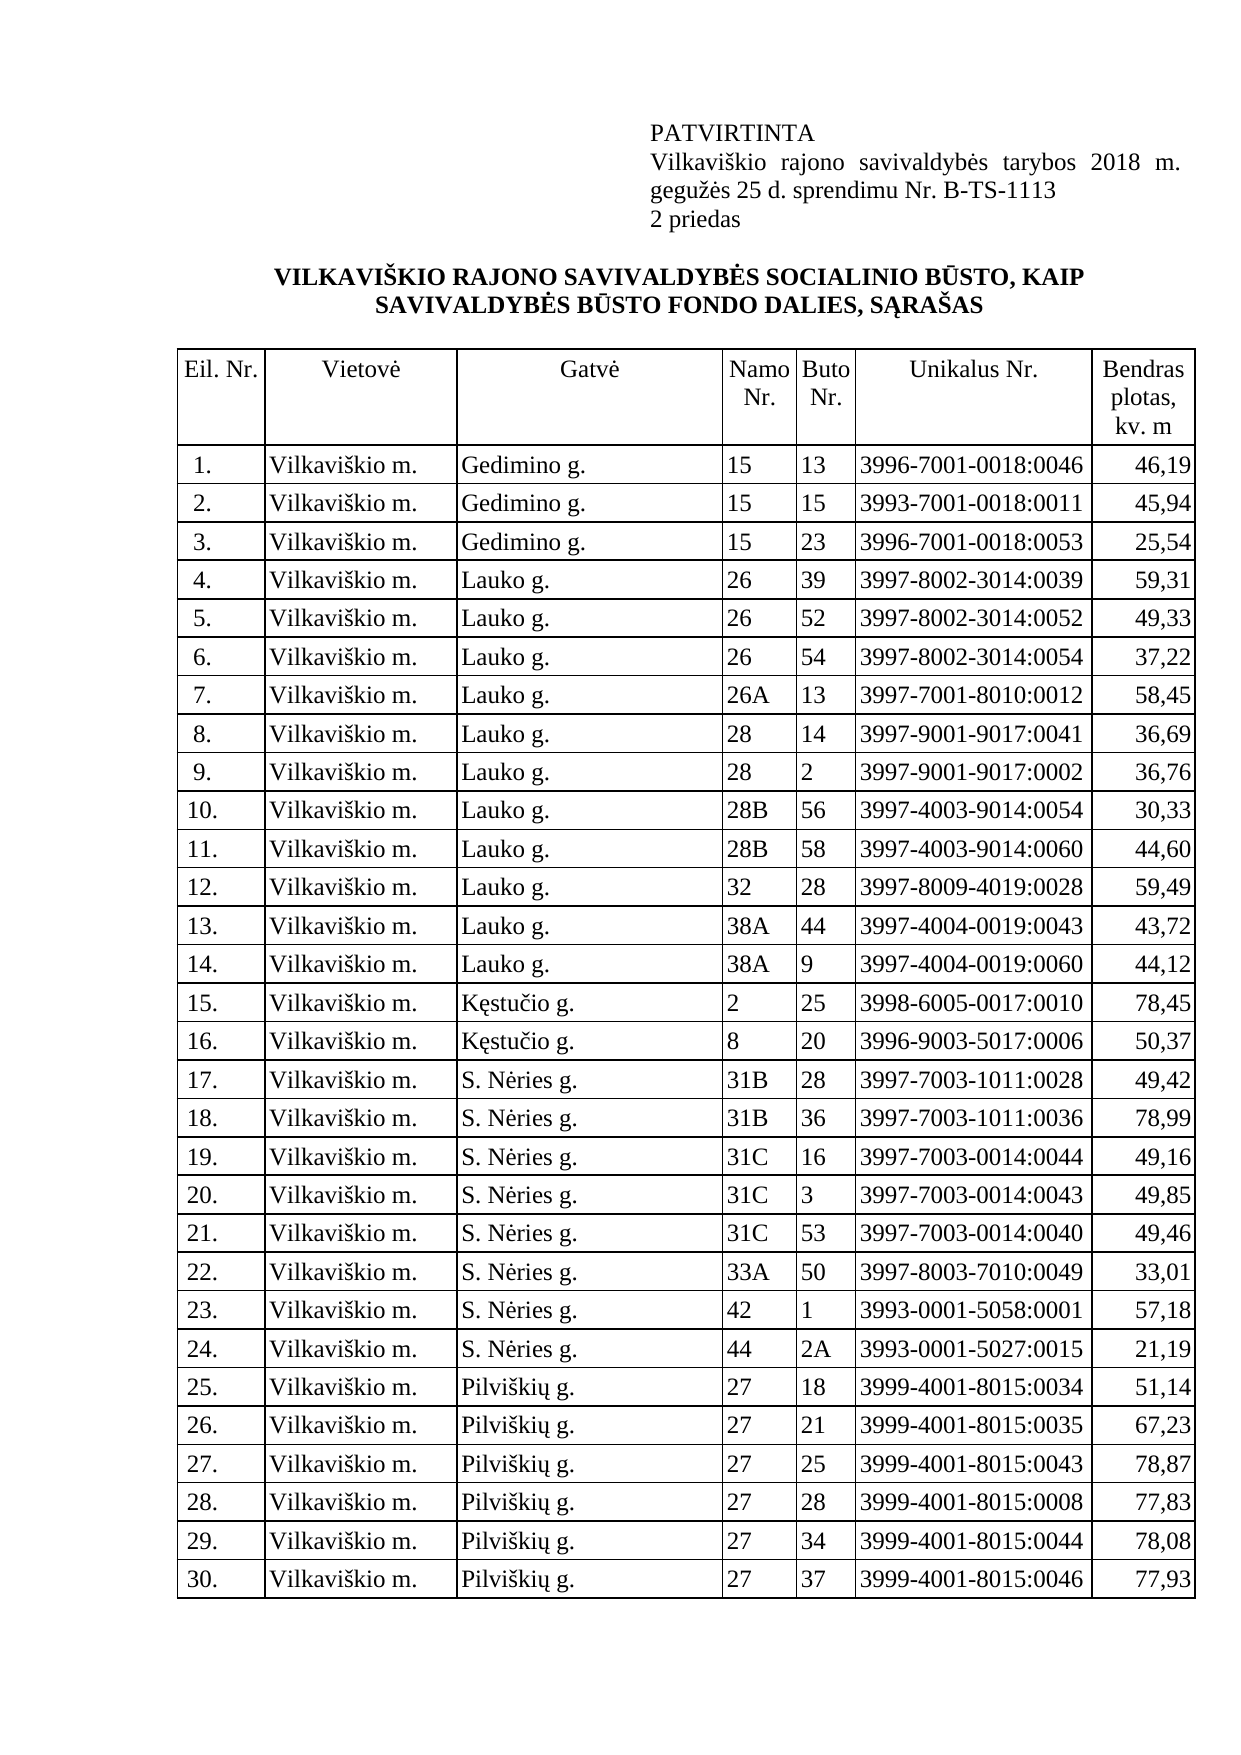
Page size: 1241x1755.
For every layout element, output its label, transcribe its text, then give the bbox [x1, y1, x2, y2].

table_cell 7. [178, 676, 264, 713]
table_cell 3. [178, 523, 264, 559]
table_cell Vilkaviškio m. [266, 945, 456, 982]
table_cell 25. [178, 1368, 264, 1405]
table_cell Vilkaviškio m. [266, 1445, 456, 1482]
table_cell 16 [797, 1138, 855, 1174]
table_cell 28B [723, 792, 796, 828]
table_cell 21. [178, 1215, 264, 1251]
table_cell Vilkaviškio m. [266, 830, 456, 867]
table_cell 15 [797, 484, 855, 521]
table_cell 27 [723, 1522, 796, 1559]
table_cell 53 [797, 1215, 855, 1251]
table_cell 28 [797, 1483, 855, 1520]
table_cell 3993-0001-5027:0015 [856, 1330, 1091, 1367]
table_cell 15. [178, 984, 264, 1021]
table_cell 51,14 [1093, 1368, 1194, 1405]
table_header Namo Nr. [723, 350, 796, 444]
table_cell 20 [797, 1022, 855, 1059]
table_cell 58,45 [1093, 676, 1194, 713]
table_cell Lauko g. [458, 561, 722, 598]
table_cell 2 [797, 753, 855, 790]
table_cell Pilviškių g. [458, 1560, 722, 1597]
table_cell Vilkaviškio m. [266, 753, 456, 790]
table_cell 3996-7001-0018:0053 [856, 523, 1091, 559]
table_cell 23. [178, 1291, 264, 1328]
table_cell 28 [797, 868, 855, 905]
table_cell Pilviškių g. [458, 1522, 722, 1559]
table_cell Pilviškių g. [458, 1368, 722, 1405]
table_cell Lauko g. [458, 907, 722, 944]
table_cell 49,85 [1093, 1176, 1194, 1213]
table_cell 8 [723, 1022, 796, 1059]
table_cell 42 [723, 1291, 796, 1328]
table_cell Vilkaviškio m. [266, 1099, 456, 1136]
table_cell 56 [797, 792, 855, 828]
table_header Bendras plotas, kv. m [1093, 350, 1194, 444]
table_cell 58 [797, 830, 855, 867]
table_cell 2 [723, 984, 796, 1021]
table_cell 3999-4001-8015:0044 [856, 1522, 1091, 1559]
table_cell 25 [797, 1445, 855, 1482]
table_cell 57,18 [1093, 1291, 1194, 1328]
table_cell 44,60 [1093, 830, 1194, 867]
table_cell 27 [723, 1560, 796, 1597]
table_cell 52 [797, 600, 855, 636]
table_cell S. Nėries g. [458, 1061, 722, 1097]
table_cell 3993-7001-0018:0011 [856, 484, 1091, 521]
table_cell 3999-4001-8015:0008 [856, 1483, 1091, 1520]
table_cell 33,01 [1093, 1253, 1194, 1290]
table_cell Vilkaviškio m. [266, 638, 456, 675]
table_cell Gedimino g. [458, 523, 722, 559]
table_cell 3997-8002-3014:0054 [856, 638, 1091, 675]
table_cell 2A [797, 1330, 855, 1367]
table_cell 30. [178, 1560, 264, 1597]
table_cell 38A [723, 945, 796, 982]
table_cell 50 [797, 1253, 855, 1290]
table_cell 45,94 [1093, 484, 1194, 521]
table_cell Vilkaviškio m. [266, 1330, 456, 1367]
table_cell 21 [797, 1407, 855, 1443]
table_cell Pilviškių g. [458, 1445, 722, 1482]
table_cell Lauko g. [458, 715, 722, 752]
table_cell Vilkaviškio m. [266, 1176, 456, 1213]
table_cell 2. [178, 484, 264, 521]
table_cell Gedimino g. [458, 446, 722, 482]
table_cell 67,23 [1093, 1407, 1194, 1443]
table_cell 27 [723, 1407, 796, 1443]
table_cell 29. [178, 1522, 264, 1559]
table_cell 18 [797, 1368, 855, 1405]
table_cell 78,45 [1093, 984, 1194, 1021]
table_cell 10. [178, 792, 264, 828]
table_header Buto Nr. [797, 350, 855, 444]
table_cell Vilkaviškio m. [266, 484, 456, 521]
table_cell 9 [797, 945, 855, 982]
table_cell 31C [723, 1176, 796, 1213]
table_cell 3998-6005-0017:0010 [856, 984, 1091, 1021]
table_cell 18. [178, 1099, 264, 1136]
table_cell 8. [178, 715, 264, 752]
table_cell 3997-7003-1011:0028 [856, 1061, 1091, 1097]
table_cell 26. [178, 1407, 264, 1443]
table_cell 49,46 [1093, 1215, 1194, 1251]
table_cell 27 [723, 1445, 796, 1482]
table_cell 28. [178, 1483, 264, 1520]
table_cell 3997-8003-7010:0049 [856, 1253, 1091, 1290]
table_cell 14. [178, 945, 264, 982]
table_cell Vilkaviškio m. [266, 868, 456, 905]
table_cell 31B [723, 1099, 796, 1136]
table_cell Vilkaviškio m. [266, 523, 456, 559]
table_cell 77,83 [1093, 1483, 1194, 1520]
table_cell Kęstučio g. [458, 1022, 722, 1059]
table_cell 3997-8009-4019:0028 [856, 868, 1091, 905]
table_cell 3996-7001-0018:0046 [856, 446, 1091, 482]
table_cell Vilkaviškio m. [266, 1522, 456, 1559]
table_cell Vilkaviškio m. [266, 1483, 456, 1520]
table_cell 3 [797, 1176, 855, 1213]
table_cell 28 [723, 753, 796, 790]
text VILKAVIŠKIO RAJONO SAVIVALDYBĖS SOCIALINIO BŪSTO, KAIP SAVIVALDYBĖS BŪSTO FONDO DALIES, SĄRAŠAS [177, 262, 1181, 319]
table_cell 33A [723, 1253, 796, 1290]
table_cell 16. [178, 1022, 264, 1059]
text 2 priedas [650, 204, 1181, 233]
table_cell 30,33 [1093, 792, 1194, 828]
table_header Gatvė [458, 350, 722, 444]
table_cell Vilkaviškio m. [266, 984, 456, 1021]
table_cell 6. [178, 638, 264, 675]
table_cell 1 [797, 1291, 855, 1328]
table_cell 3999-4001-8015:0034 [856, 1368, 1091, 1405]
table_cell Lauko g. [458, 868, 722, 905]
table_cell 3997-9001-9017:0002 [856, 753, 1091, 790]
table_cell Lauko g. [458, 600, 722, 636]
table_cell Vilkaviškio m. [266, 715, 456, 752]
table_cell 3999-4001-8015:0035 [856, 1407, 1091, 1443]
table_header Unikalus Nr. [856, 350, 1091, 444]
table_cell Vilkaviškio m. [266, 1368, 456, 1405]
table_cell 4. [178, 561, 264, 598]
table_cell 3999-4001-8015:0043 [856, 1445, 1091, 1482]
table_cell 19. [178, 1138, 264, 1174]
table_cell Vilkaviškio m. [266, 1061, 456, 1097]
table_cell 38A [723, 907, 796, 944]
table_cell 27 [723, 1483, 796, 1520]
table_cell Pilviškių g. [458, 1483, 722, 1520]
table_cell 32 [723, 868, 796, 905]
table_cell 59,31 [1093, 561, 1194, 598]
table_cell 21,19 [1093, 1330, 1194, 1367]
table_cell 43,72 [1093, 907, 1194, 944]
text PATVIRTINTA [650, 118, 1181, 147]
table_cell Kęstučio g. [458, 984, 722, 1021]
table_cell 26 [723, 638, 796, 675]
table_cell Vilkaviškio m. [266, 1215, 456, 1251]
table_cell 3997-8002-3014:0039 [856, 561, 1091, 598]
table_cell 27. [178, 1445, 264, 1482]
table_cell 23 [797, 523, 855, 559]
table_cell 39 [797, 561, 855, 598]
table_cell 3997-4003-9014:0054 [856, 792, 1091, 828]
table_cell 3997-7003-1011:0036 [856, 1099, 1091, 1136]
table_cell S. Nėries g. [458, 1291, 722, 1328]
table_cell 34 [797, 1522, 855, 1559]
table_cell Vilkaviškio m. [266, 1291, 456, 1328]
table_cell 3997-7001-8010:0012 [856, 676, 1091, 713]
table_cell 24. [178, 1330, 264, 1367]
table_cell 3997-7003-0014:0040 [856, 1215, 1091, 1251]
table_cell 49,33 [1093, 600, 1194, 636]
table_cell 77,93 [1093, 1560, 1194, 1597]
table_cell 36,69 [1093, 715, 1194, 752]
table_cell 3997-9001-9017:0041 [856, 715, 1091, 752]
table_cell 3999-4001-8015:0046 [856, 1560, 1091, 1597]
table_cell Vilkaviškio m. [266, 561, 456, 598]
table_cell 3997-8002-3014:0052 [856, 600, 1091, 636]
table_cell 28 [723, 715, 796, 752]
table_cell 15 [723, 484, 796, 521]
table_cell 26 [723, 561, 796, 598]
table_cell Vilkaviškio m. [266, 1560, 456, 1597]
table_cell S. Nėries g. [458, 1330, 722, 1367]
table_cell 3997-7003-0014:0043 [856, 1176, 1091, 1213]
table_cell Lauko g. [458, 753, 722, 790]
table_cell 37 [797, 1560, 855, 1597]
table_cell S. Nėries g. [458, 1215, 722, 1251]
table_cell 31B [723, 1061, 796, 1097]
table_cell 9. [178, 753, 264, 790]
table_cell 49,16 [1093, 1138, 1194, 1174]
table_cell Vilkaviškio m. [266, 1407, 456, 1443]
table_cell S. Nėries g. [458, 1253, 722, 1290]
table_cell 44,12 [1093, 945, 1194, 982]
table_cell 46,19 [1093, 446, 1194, 482]
table_cell Lauko g. [458, 792, 722, 828]
text Vilkaviškio rajono savivaldybės tarybos 2018 m. gegužės 25 d. sprendimu Nr. B-TS-1113 [650, 147, 1181, 204]
table_cell 3993-0001-5058:0001 [856, 1291, 1091, 1328]
table_cell 13 [797, 446, 855, 482]
table_cell S. Nėries g. [458, 1138, 722, 1174]
table_cell Pilviškių g. [458, 1407, 722, 1443]
table_cell Vilkaviškio m. [266, 1022, 456, 1059]
table_cell 3997-4003-9014:0060 [856, 830, 1091, 867]
table_cell 13 [797, 676, 855, 713]
table_cell 37,22 [1093, 638, 1194, 675]
table_cell 54 [797, 638, 855, 675]
table_cell 44 [797, 907, 855, 944]
table_cell 59,49 [1093, 868, 1194, 905]
table_cell Vilkaviškio m. [266, 1253, 456, 1290]
table_cell 13. [178, 907, 264, 944]
table_cell Lauko g. [458, 945, 722, 982]
table_cell Vilkaviškio m. [266, 600, 456, 636]
table_cell 22. [178, 1253, 264, 1290]
table_cell Vilkaviškio m. [266, 1138, 456, 1174]
table_cell Lauko g. [458, 830, 722, 867]
table_cell 31C [723, 1215, 796, 1251]
table_cell 25 [797, 984, 855, 1021]
table_cell 20. [178, 1176, 264, 1213]
table_cell 44 [723, 1330, 796, 1367]
table_cell Vilkaviškio m. [266, 907, 456, 944]
table_cell 28 [797, 1061, 855, 1097]
table_cell 78,87 [1093, 1445, 1194, 1482]
table_cell 26 [723, 600, 796, 636]
table_cell 3997-4004-0019:0060 [856, 945, 1091, 982]
table_cell 78,08 [1093, 1522, 1194, 1559]
table_cell Lauko g. [458, 676, 722, 713]
table_cell 12. [178, 868, 264, 905]
table_cell Gedimino g. [458, 484, 722, 521]
table_header Eil. Nr. [178, 350, 264, 444]
table_cell Vilkaviškio m. [266, 676, 456, 713]
table_cell S. Nėries g. [458, 1099, 722, 1136]
table_cell Vilkaviškio m. [266, 792, 456, 828]
table_cell 27 [723, 1368, 796, 1405]
table_cell 14 [797, 715, 855, 752]
table_cell 3996-9003-5017:0006 [856, 1022, 1091, 1059]
table_cell 28B [723, 830, 796, 867]
table_header Vietovė [266, 350, 456, 444]
table_cell 3997-4004-0019:0043 [856, 907, 1091, 944]
table_cell 36,76 [1093, 753, 1194, 790]
table_cell 17. [178, 1061, 264, 1097]
table_cell 25,54 [1093, 523, 1194, 559]
table_cell 1. [178, 446, 264, 482]
table_cell S. Nėries g. [458, 1176, 722, 1213]
table_cell 50,37 [1093, 1022, 1194, 1059]
table_cell 15 [723, 446, 796, 482]
table_cell 15 [723, 523, 796, 559]
table_cell 5. [178, 600, 264, 636]
table_cell 78,99 [1093, 1099, 1194, 1136]
table_cell 49,42 [1093, 1061, 1194, 1097]
table_cell 31C [723, 1138, 796, 1174]
table_cell Vilkaviškio m. [266, 446, 456, 482]
table_cell 3997-7003-0014:0044 [856, 1138, 1091, 1174]
table_cell Lauko g. [458, 638, 722, 675]
table_cell 11. [178, 830, 264, 867]
table_cell 36 [797, 1099, 855, 1136]
table_cell 26A [723, 676, 796, 713]
